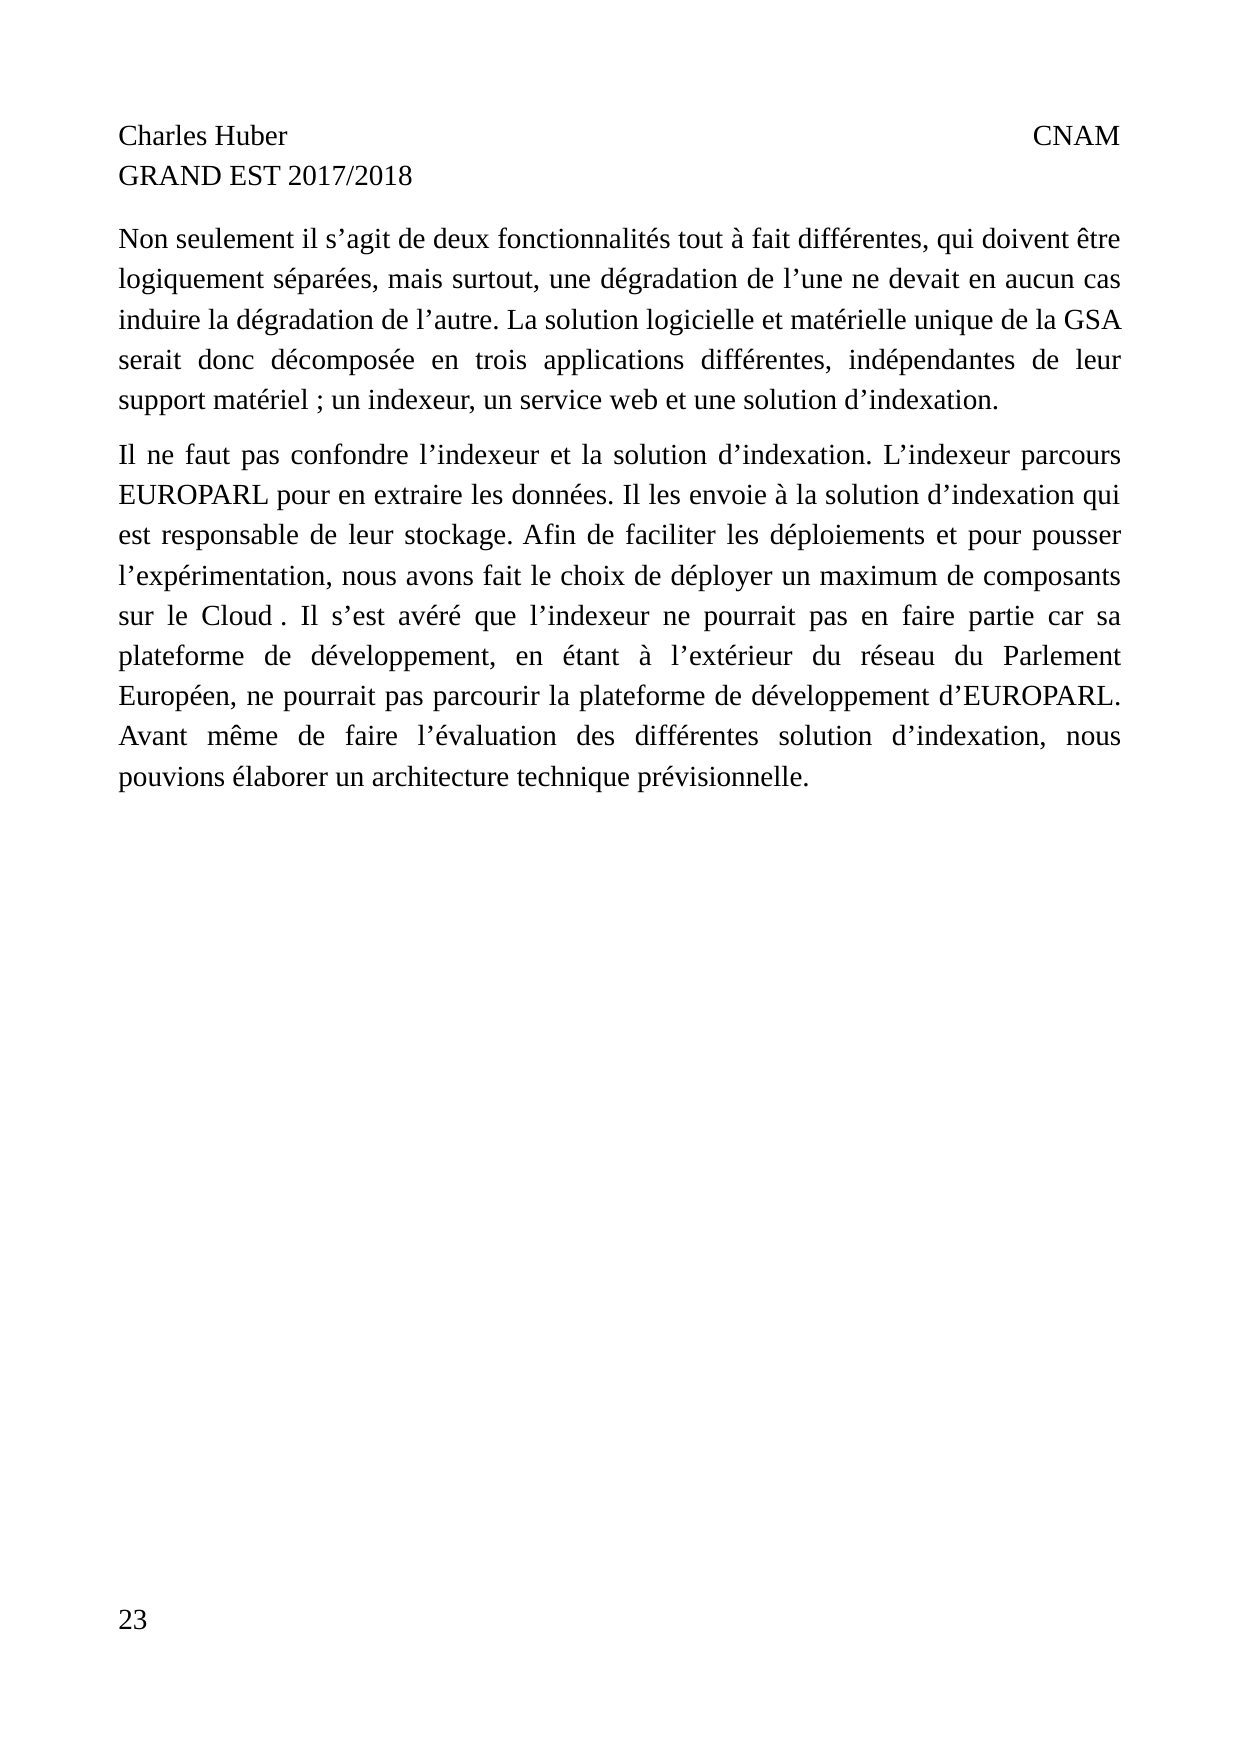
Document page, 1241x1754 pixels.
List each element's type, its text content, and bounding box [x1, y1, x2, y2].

text Non seulement il s’agit de deux fonctionnalités tout à fait différentes, qui doivent être logiquement séparées, mais surtout, une dégradation de l’une ne devait en aucun cas induire la dégradation de l’autre. La solution logicielle et matérielle unique de la GSA serait donc décomposée en trois applications différentes, indépendantes de leur support matériel ; un indexeur, un service web et une solution d’indexation. [118, 221, 1122, 416]
text Il ne faut pas confondre l’indexeur et la solution d’indexation. L’indexeur parcours EUROPARL pour en extraire les données. Il les envoie à la solution d’indexation qui est responsable de leur stockage. Afin de faciliter les déploiements et pour pousser l’expérimentation, nous avons fait le choix de déployer un maximum de composants sur le Cloud . Il s’est avéré que l’indexeur ne pourrait pas en faire partie car sa plateforme de développement, en étant à l’extérieur du réseau du Parlement Européen, ne pourrait pas parcourir la plateforme de développement d’EUROPARL. Avant même de faire l’évaluation des différentes solution d’indexation, nous pouvions élaborer un architecture technique prévisionnelle. [118, 437, 1122, 792]
